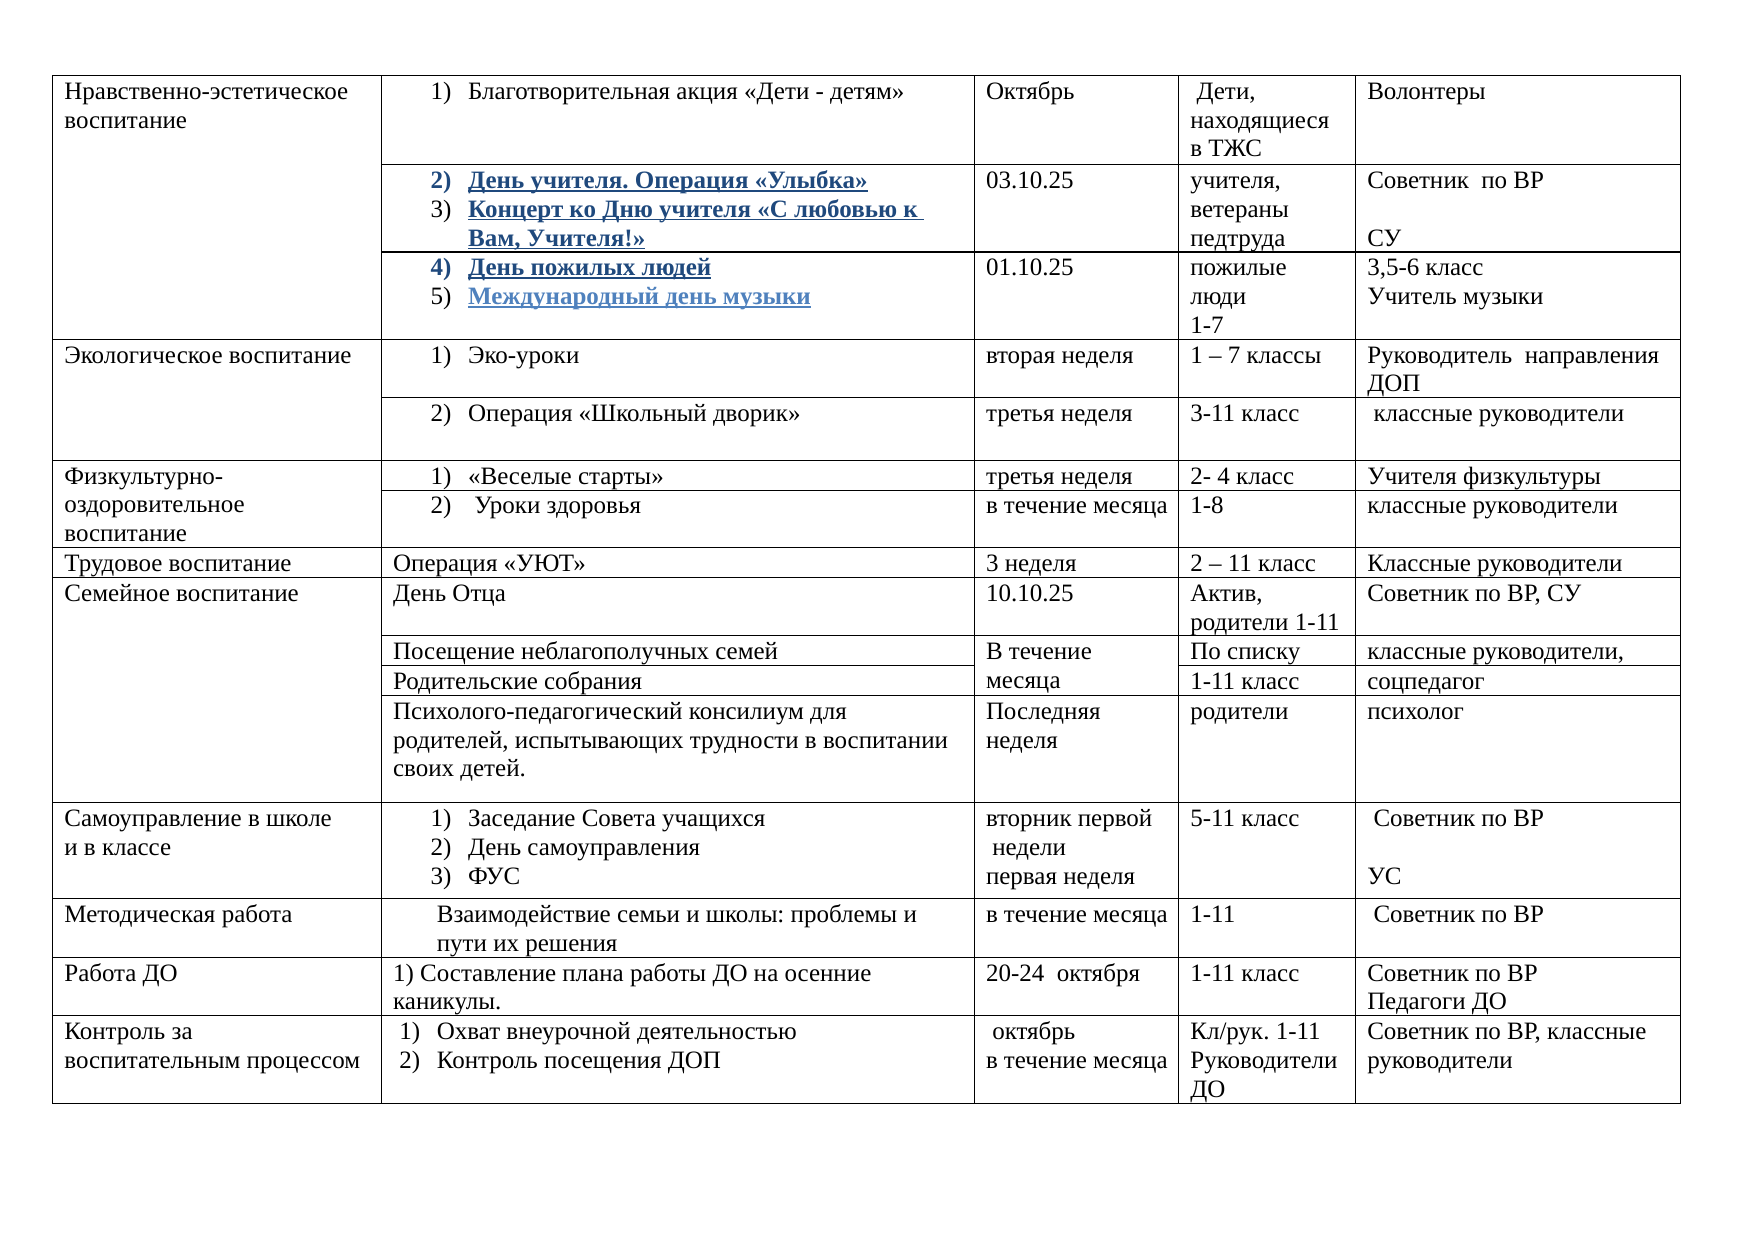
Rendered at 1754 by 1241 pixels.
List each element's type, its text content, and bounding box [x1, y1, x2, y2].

table_cell «Веселые старты» [382, 461, 974, 489]
table_cell 1-11 класс [1179, 666, 1355, 695]
table_cell Актив, родители 1-11 [1179, 578, 1355, 635]
table_cell Советник по ВР УС [1356, 803, 1680, 898]
table_cell Советник по ВР Педагоги ДО [1356, 958, 1680, 1015]
table_cell Волонтеры [1356, 76, 1680, 164]
table_cell День пожилых людей Международный день музыки [382, 253, 974, 339]
table_cell Уроки здоровья [382, 491, 974, 547]
table_cell Посещение неблагополучных семей [382, 636, 974, 665]
table_cell пожилые люди 1-7 [1179, 253, 1355, 339]
table_cell третья неделя [975, 398, 1178, 460]
table_cell вторник первой недели первая неделя [975, 803, 1178, 898]
table_cell Трудовое воспитание [53, 548, 381, 577]
table_cell родители [1179, 696, 1355, 802]
table_cell Советник по ВР СУ [1356, 165, 1680, 251]
table_cell Эко-уроки [382, 340, 974, 397]
table_cell 1-11 класс [1179, 958, 1355, 1015]
table_cell Советник по ВР, СУ [1356, 578, 1680, 635]
table_cell 10.10.25 [975, 578, 1178, 635]
table_cell 1) Составление плана работы ДО на осенние каникулы. [382, 958, 974, 1015]
table_cell Самоуправление в школе и в классе [53, 803, 381, 898]
table_cell учителя, ветераны педтруда [1179, 165, 1355, 251]
table_cell Родительские собрания [382, 666, 974, 695]
table_cell 01.10.25 [975, 253, 1178, 339]
table_cell третья неделя [975, 461, 1178, 489]
table_cell Заседание Совета учащихся День самоуправления ФУС [382, 803, 974, 898]
table_cell 3 неделя [975, 548, 1178, 577]
table_cell День учителя. Операция «Улыбка» Концерт ко Дню учителя «С любовью к Вам, Учителя!» [382, 165, 974, 251]
table_cell Контроль за воспитательным процессом [53, 1016, 381, 1102]
table_cell 3-11 класс [1179, 398, 1355, 460]
table_cell Последняя неделя [975, 696, 1178, 802]
table_cell Операция «УЮТ» [382, 548, 974, 577]
table_cell 03.10.25 [975, 165, 1178, 251]
table_cell В течение месяца [975, 636, 1178, 695]
table_cell соцпедагог [1356, 666, 1680, 695]
table_cell Взаимодействие семьи и школы: проблемы и пути их решения [382, 899, 974, 957]
table_cell Нравственно-эстетическое воспитание [53, 76, 381, 339]
table_cell Учителя физкультуры [1356, 461, 1680, 489]
table_cell День Отца [382, 578, 974, 635]
table_cell вторая неделя [975, 340, 1178, 397]
table_cell Охват внеурочной деятельностью Контроль посещения ДОП [382, 1016, 974, 1102]
table_cell в течение месяца [975, 491, 1178, 547]
table_cell Советник по ВР [1356, 899, 1680, 957]
table_cell Классные руководители [1356, 548, 1680, 577]
table_cell Физкультурно-оздоровительное воспитание [53, 461, 381, 547]
table_cell Методическая работа [53, 899, 381, 957]
table_cell 2- 4 класс [1179, 461, 1355, 489]
table_cell Руководитель направления ДОП [1356, 340, 1680, 397]
table_cell Семейное воспитание [53, 578, 381, 802]
table_cell классные руководители [1356, 398, 1680, 460]
table_cell Октябрь [975, 76, 1178, 164]
table_cell Операция «Школьный дворик» [382, 398, 974, 460]
table_cell 5-11 класс [1179, 803, 1355, 898]
table_cell Благотворительная акция «Дети - детям» [382, 76, 974, 164]
table_cell классные руководители [1356, 491, 1680, 547]
table_cell психолог [1356, 696, 1680, 802]
table_cell октябрь в течение месяца [975, 1016, 1178, 1102]
table_cell 3,5-6 класс Учитель музыки [1356, 253, 1680, 339]
table_cell 1-8 [1179, 491, 1355, 547]
table_cell Кл/рук. 1-11 Руководители ДО [1179, 1016, 1355, 1102]
table_cell 20-24 октября [975, 958, 1178, 1015]
table_cell Советник по ВР, классные руководители [1356, 1016, 1680, 1102]
table_cell классные руководители, [1356, 636, 1680, 665]
table_cell Работа ДО [53, 958, 381, 1015]
table_cell По списку [1179, 636, 1355, 665]
table_cell 2 – 11 класс [1179, 548, 1355, 577]
table_cell 1 – 7 классы [1179, 340, 1355, 397]
table_cell Экологическое воспитание [53, 340, 381, 460]
table_cell Дети, находящиеся в ТЖС [1179, 76, 1355, 164]
table_cell 1-11 [1179, 899, 1355, 957]
table_cell Психолого-педагогический консилиум для родителей, испытывающих трудности в воспитании своих детей. [382, 696, 974, 802]
table_cell в течение месяца [975, 899, 1178, 957]
